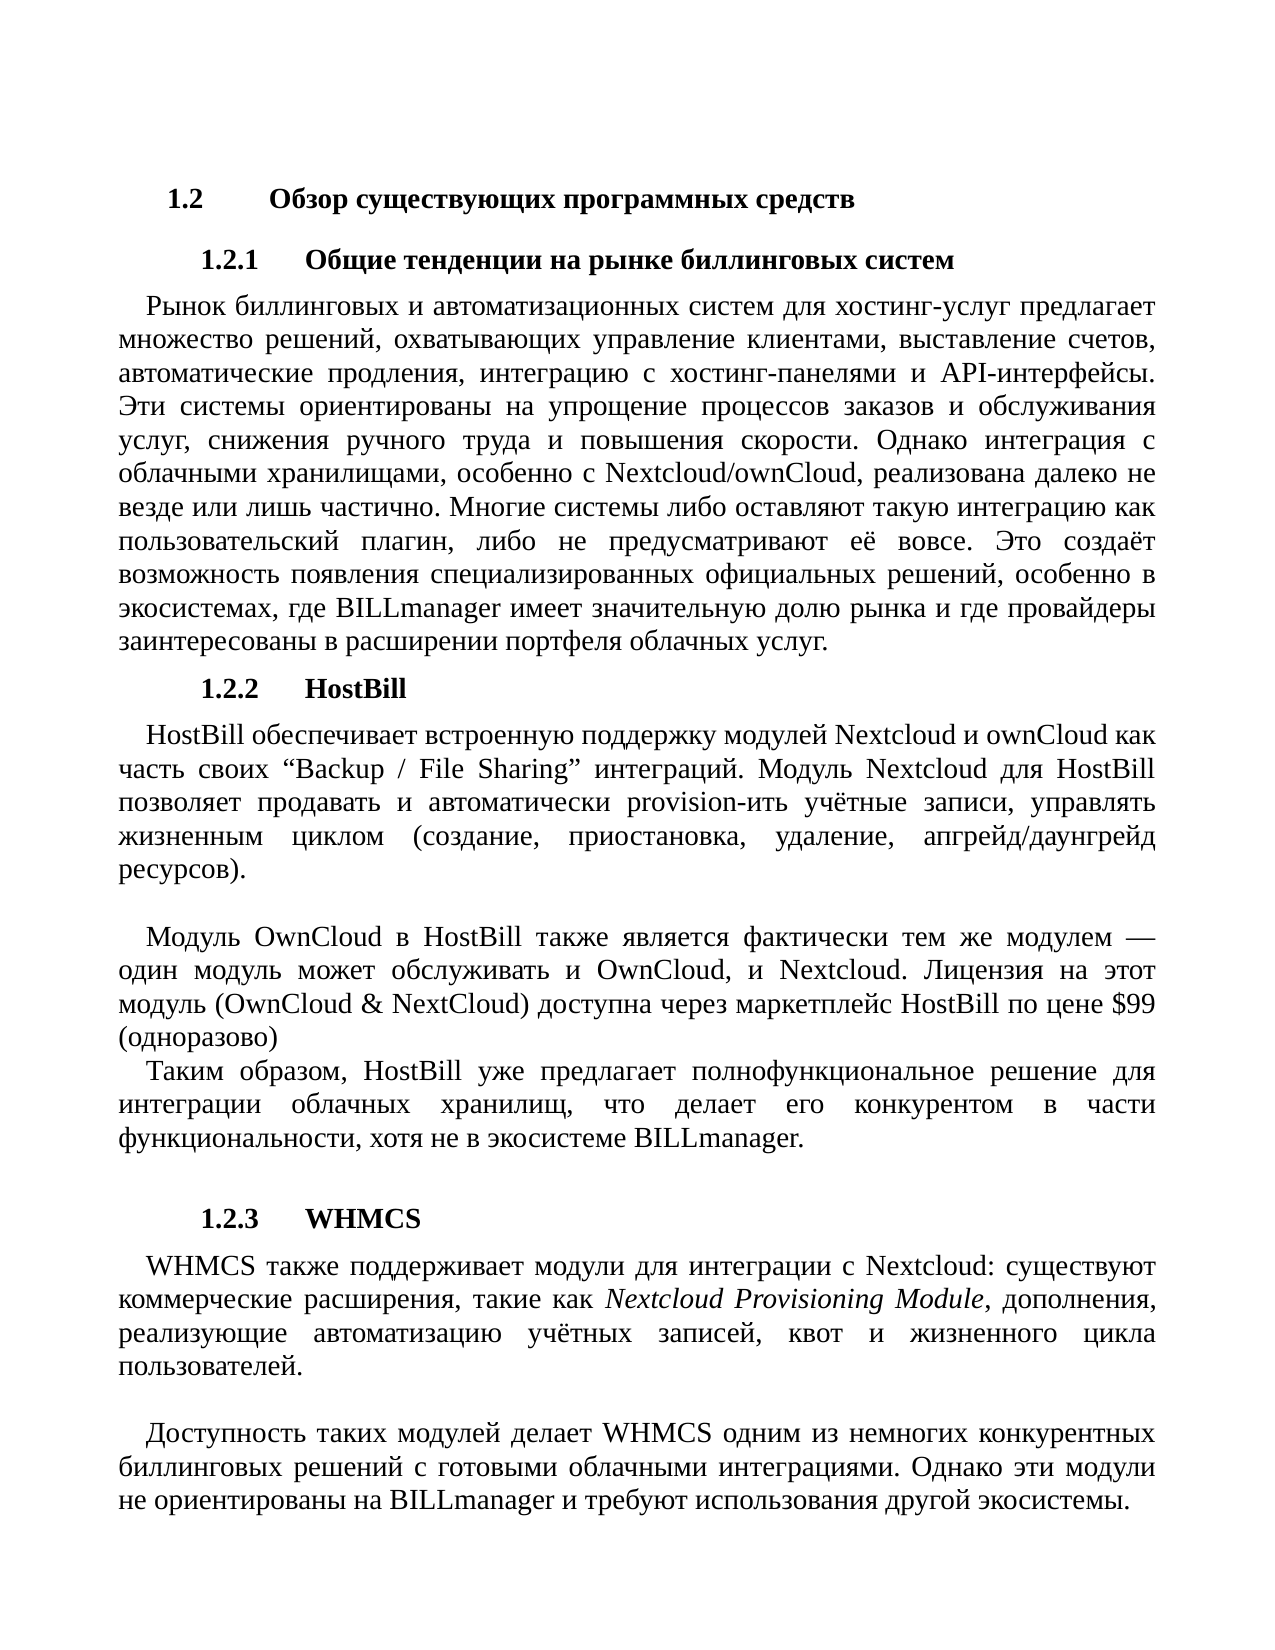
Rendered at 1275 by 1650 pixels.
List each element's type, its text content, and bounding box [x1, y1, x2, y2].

subtitle Общие тенденции на рынке биллинговых систем [193, 242, 1157, 275]
text Модуль OwnCloud в HostBill также является фактически тем же модулем — один модуль может обслуживать и OwnCloud, и Nextcloud. Лицензия на этот модуль (OwnCloud & NextCloud) доступна через маркетплейс HostBill по цене $99 (одноразово) [118, 919, 1157, 1053]
text WHMCS также поддерживает модули для интеграции с Nextcloud: существуют коммерческие расширения, такие как Nextcloud Provisioning Module, дополнения, реализующие автоматизацию учётных записей, квот и жизненного цикла пользователей. [118, 1248, 1157, 1415]
text HostBill обеспечивает встроенную поддержку модулей Nextcloud и ownCloud как часть своих “Backup / File Sharing” интеграций. Модуль Nextcloud для HostBill позволяет продавать и автоматически provision-ить учётные записи, управлять жизненным циклом (создание, приостановка, удаление, апгрейд/даунгрейд ресурсов). [118, 717, 1157, 919]
subtitle HostBill [193, 671, 1157, 705]
text Доступность таких модулей делает WHMCS одним из немногих конкурентных биллинговых решений с готовыми облачными интеграциями. Однако эти модули не ориентированы на BILLmanager и требуют использования другой экосистемы. [118, 1415, 1157, 1516]
subtitle WHMCS [193, 1202, 1157, 1235]
text Рынок биллинговых и автоматизационных систем для хостинг-услуг предлагает множество решений, охватывающих управление клиентами, выставление счетов, автоматические продления, интеграцию с хостинг-панелями и API-интерфейсы. Эти системы ориентированы на упрощение процессов заказов и обслуживания услуг, снижения ручного труда и повышения скорости. Однако интеграция с облачными хранилищами, особенно с Nextcloud/ownCloud, реализована далеко не везде или лишь частично. Многие системы либо оставляют такую интеграцию как пользовательский плагин, либо не предусматривают её вовсе. Это создаёт возможность появления специализированных официальных решений, особенно в экосистемах, где BILLmanager имеет значительную долю рынка и где провайдеры заинтересованы в расширении портфеля облачных услуг. [118, 288, 1157, 657]
subtitle Обзор существующих программных средств [159, 181, 1163, 215]
text Таким образом, HostBill уже предлагает полнофункциональное решение для интеграции облачных хранилищ, что делает его конкурентом в части функциональности, хотя не в экосистеме BILLmanager. [118, 1053, 1157, 1153]
